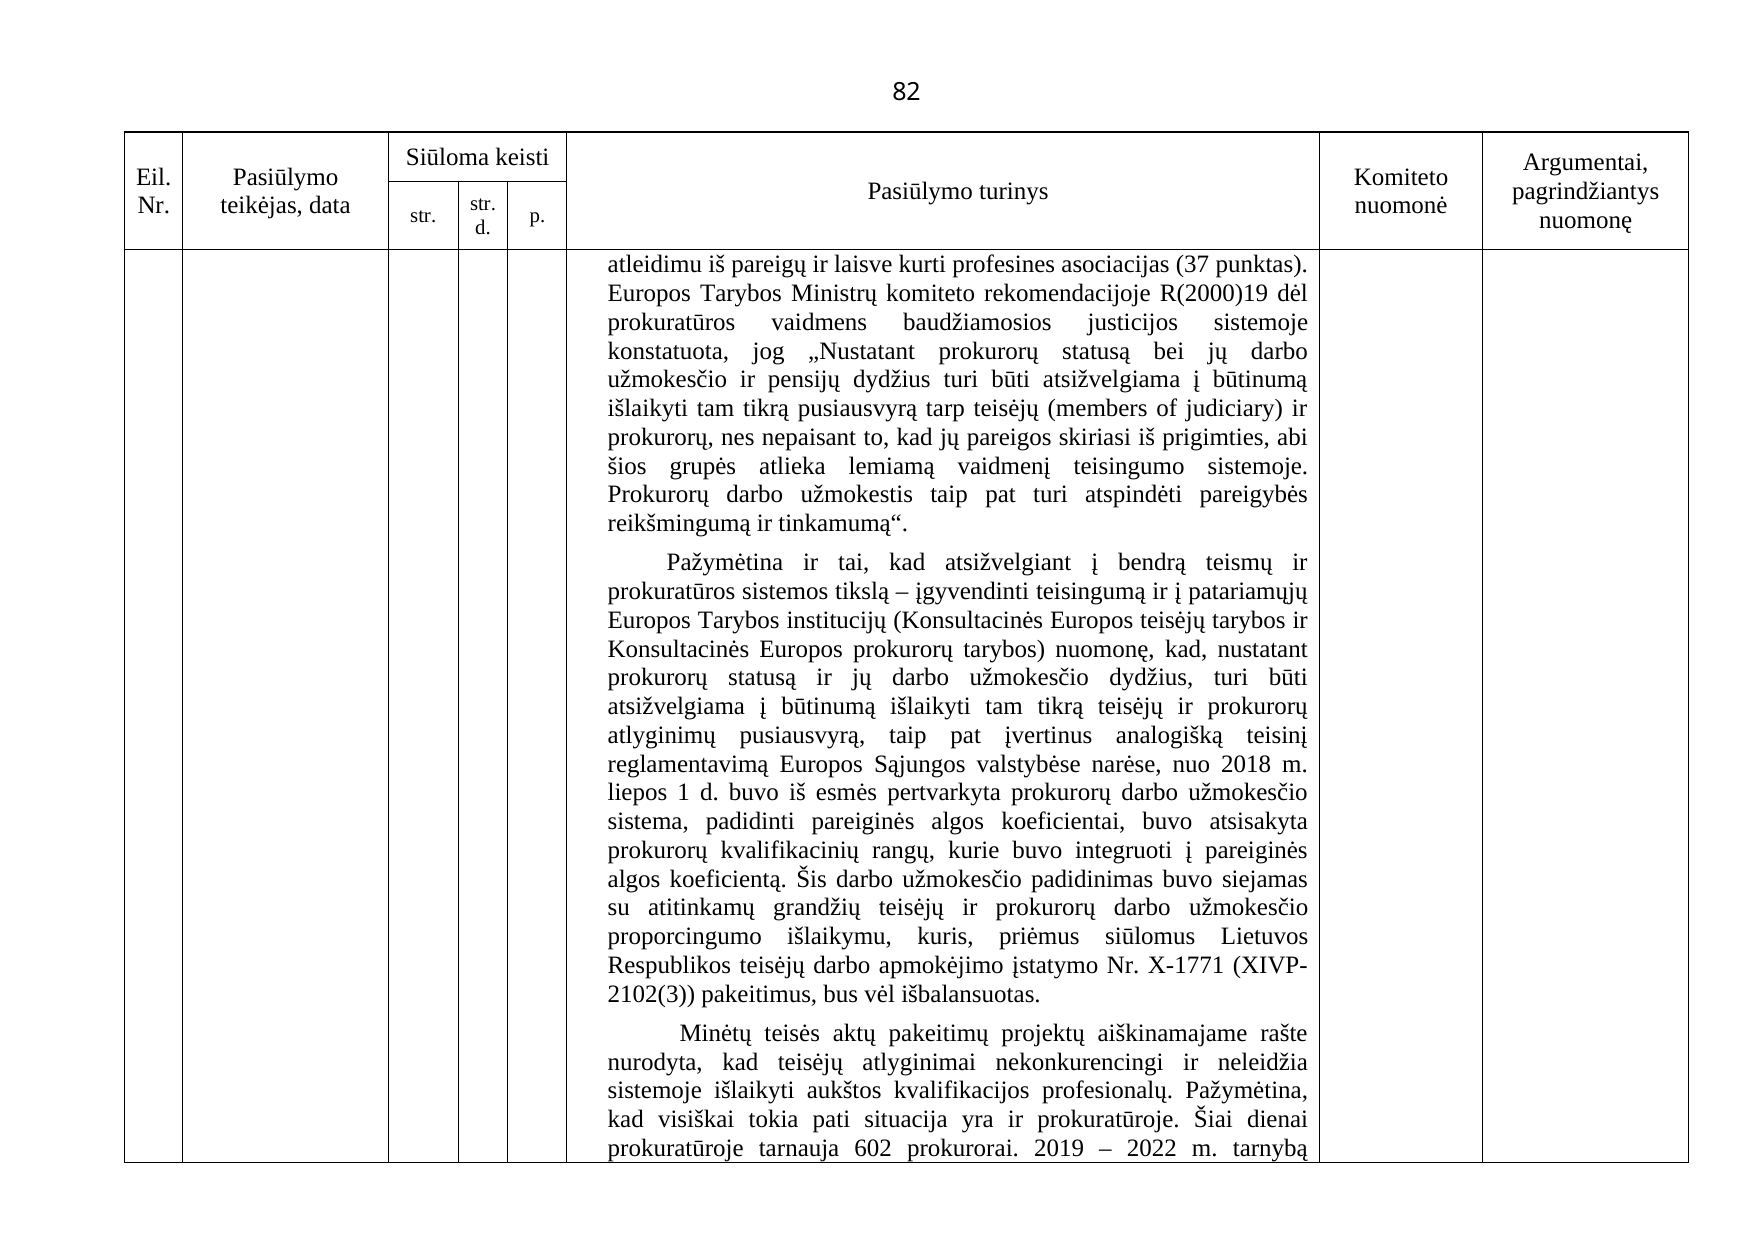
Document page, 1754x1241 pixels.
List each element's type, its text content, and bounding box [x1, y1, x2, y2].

table_cell [459, 250, 507, 1162]
table_cell [567, 250, 596, 1162]
table_cell [508, 250, 566, 1162]
table_cell str. d. [459, 182, 507, 248]
table_header Siūloma keisti [389, 133, 566, 181]
table_cell [1320, 250, 1482, 1162]
table_header Pasiūlymo teikėjas, data [183, 133, 388, 248]
table_cell [389, 250, 458, 1162]
table_cell [183, 250, 388, 1162]
table_header Argumentai, pagrindžiantys nuomonę [1483, 133, 1688, 248]
table_header Komiteto nuomonė [1320, 133, 1482, 248]
table_cell p. [508, 182, 566, 248]
table_header [567, 133, 596, 248]
table_cell [125, 250, 182, 1162]
table_header Pasiūlymo turinys [596, 133, 1319, 248]
table_cell str. [389, 182, 458, 248]
table_cell atleidimu iš pareigų ir laisve kurti profesines asociacijas (37 punktas). Europos Tarybos Ministrų komiteto rekomendacijoje R(2000)19 dėl prokuratūros vaidmens baudžiamosios justicijos sistemoje konstatuota, jog „Nustatant prokurorų statusą bei jų darbo užmokesčio ir pensijų dydžius turi būti atsižvelgiama į būtinumą išlaikyti tam tikrą pusiausvyrą tarp teisėjų (members of judiciary) ir prokurorų, nes nepaisant to, kad jų pareigos skiriasi iš prigimties, abi šios grupės atlieka lemiamą vaidmenį teisingumo sistemoje. Prokurorų darbo užmokestis taip pat turi atspindėti pareigybės reikšmingumą ir tinkamumą“. Pažymėtina ir tai, kad atsižvelgiant į bendrą teismų ir prokuratūros sistemos tikslą – įgyvendinti teisingumą ir į patariamųjų Europos Tarybos institucijų (Konsultacinės Europos teisėjų tarybos ir Konsultacinės Europos prokurorų tarybos) nuomonę, kad, nustatant prokurorų statusą ir jų darbo užmokesčio dydžius, turi būti atsižvelgiama į būtinumą išlaikyti tam tikrą teisėjų ir prokurorų atlyginimų pusiausvyrą, taip pat įvertinus analogišką teisinį reglamentavimą Europos Sąjungos valstybėse narėse, nuo 2018 m. liepos 1 d. buvo iš esmės pertvarkyta prokurorų darbo užmokesčio sistema, padidinti pareiginės algos koeficientai, buvo atsisakyta prokurorų kvalifikacinių rangų, kurie buvo integruoti į pareiginės algos koeficientą. Šis darbo užmokesčio padidinimas buvo siejamas su atitinkamų grandžių teisėjų ir prokurorų darbo užmokesčio proporcingumo išlaikymu, kuris, priėmus siūlomus Lietuvos Respublikos teisėjų darbo apmokėjimo įstatymo Nr. X-1771 (XIVP-2102(3)) pakeitimus, bus vėl išbalansuotas. Minėtų teisės aktų pakeitimų projektų aiškinamajame rašte nurodyta, kad teisėjų atlyginimai nekonkurencingi ir neleidžia sistemoje išlaikyti aukštos kvalifikacijos profesionalų. Pažymėtina, kad visiškai tokia pati situacija yra ir prokuratūroje. Šiai dienai prokuratūroje tarnauja 602 prokurorai. 2019 – 2022 m. tarnybą [596, 250, 1319, 1162]
table_header Eil. Nr. [125, 133, 182, 248]
table_cell [1483, 250, 1688, 1162]
